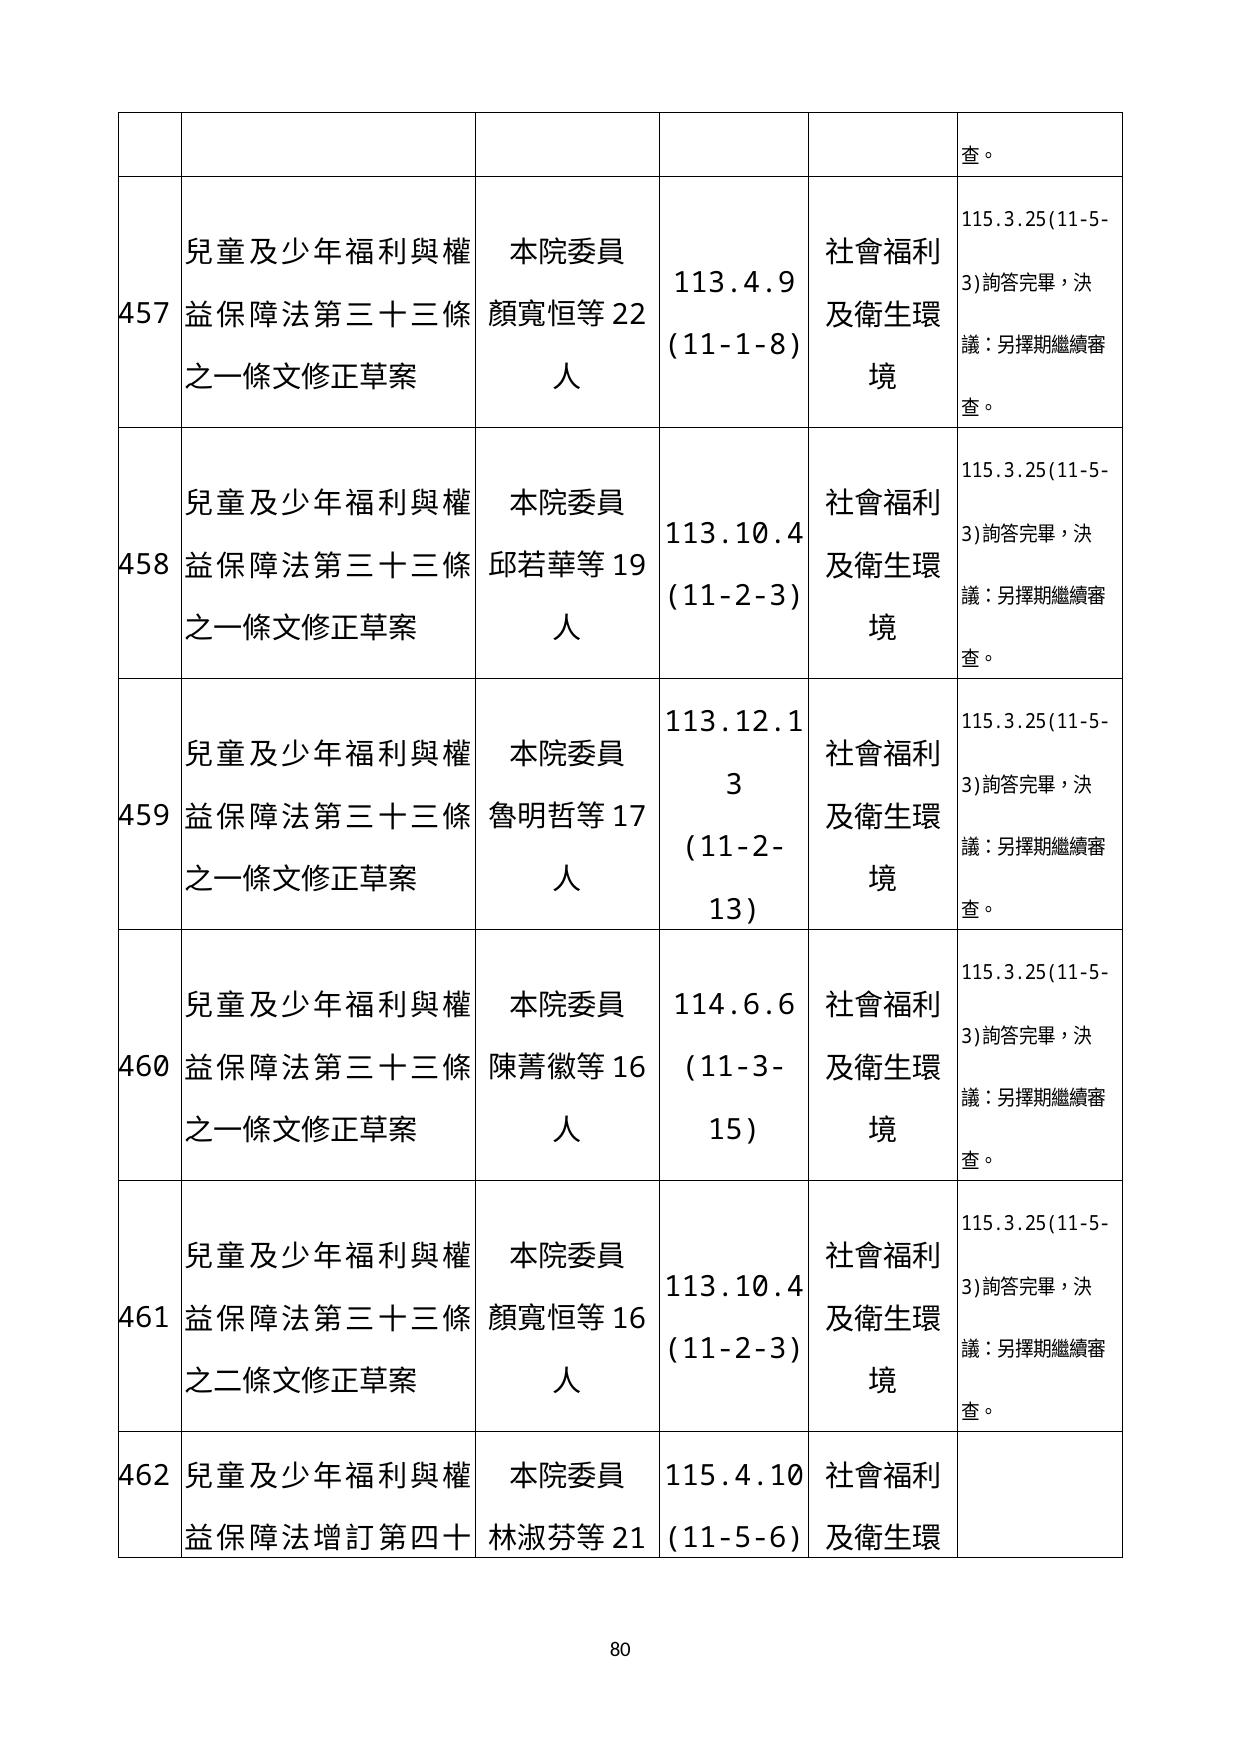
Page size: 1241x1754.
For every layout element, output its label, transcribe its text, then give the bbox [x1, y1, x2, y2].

table_cell 查。 [958, 113, 1122, 176]
table_cell 本院委員 顏寬恒等16人 [476, 1181, 659, 1431]
table_cell 113.12.13 (11-2-13) [660, 679, 808, 929]
table_cell [121, 1058, 128, 1069]
table_cell 115.3.25(11-5-3)詢答完畢，決議：另擇期繼續審查。 [958, 428, 1122, 678]
table_cell 本院委員 陳菁徽等16人 [476, 930, 659, 1180]
table_cell 113.10.4 (11-2-3) [660, 1181, 808, 1431]
table_cell 本院委員 邱若華等19人 [476, 428, 659, 678]
table_cell 兒童及少年福利與權益保障法第三十三條之一條文修正草案 [182, 428, 475, 678]
table_cell 113.10.4 (11-2-3) [660, 428, 808, 678]
table_cell [119, 113, 181, 176]
table_cell 本院委員 顏寬恒等22人 [476, 177, 659, 427]
table_cell [121, 1309, 128, 1320]
table_cell 社會福利及衛生環 [809, 1432, 957, 1557]
table_cell 115.3.25(11-5-3)詢答完畢，決議：另擇期繼續審查。 [958, 679, 1122, 929]
table_cell 兒童及少年福利與權益保障法第三十三條之一條文修正草案 [182, 930, 475, 1180]
table_cell [809, 113, 957, 176]
table_cell [119, 930, 181, 1180]
table_cell 兒童及少年福利與權益保障法第三十三條之二條文修正草案 [182, 1181, 475, 1431]
table_cell 115.3.25(11-5-3)詢答完畢，決議：另擇期繼續審查。 [958, 1181, 1122, 1431]
table_cell 115.4.10 (11-5-6) [660, 1432, 808, 1557]
table_cell 114.6.6 (11-3-15) [660, 930, 808, 1180]
table_cell [121, 807, 128, 818]
table_cell [476, 113, 659, 176]
table_cell [119, 177, 181, 427]
table_cell 113.4.9 (11-1-8) [660, 177, 808, 427]
table_cell 本院委員 魯明哲等17人 [476, 679, 659, 929]
table_cell [182, 113, 475, 176]
table_cell [119, 1432, 181, 1557]
table_cell 社會福利及衛生環境 [809, 1181, 957, 1431]
table_cell [121, 556, 128, 567]
table_cell 社會福利及衛生環境 [809, 930, 957, 1180]
table_cell 社會福利及衛生環境 [809, 177, 957, 427]
table_cell 115.3.25(11-5-3)詢答完畢，決議：另擇期繼續審查。 [958, 177, 1122, 427]
table_cell [660, 113, 808, 176]
table_cell [119, 679, 181, 929]
table_cell 115.3.25(11-5-3)詢答完畢，決議：另擇期繼續審查。 [958, 930, 1122, 1180]
table_cell 社會福利及衛生環境 [809, 679, 957, 929]
table_cell [119, 1181, 181, 1431]
table_cell [121, 1467, 128, 1478]
table_cell 兒童及少年福利與權益保障法第三十三條之一條文修正草案 [182, 177, 475, 427]
table_cell 社會福利及衛生環境 [809, 428, 957, 678]
table_cell [119, 428, 181, 678]
table_cell 本院委員 林淑芬等21 [476, 1432, 659, 1557]
table_cell 兒童及少年福利與權益保障法第三十三條之一條文修正草案 [182, 679, 475, 929]
table_cell [121, 305, 128, 316]
table_cell 兒童及少年福利與權益保障法增訂第四十 [182, 1432, 475, 1557]
table_cell [958, 1432, 1122, 1557]
